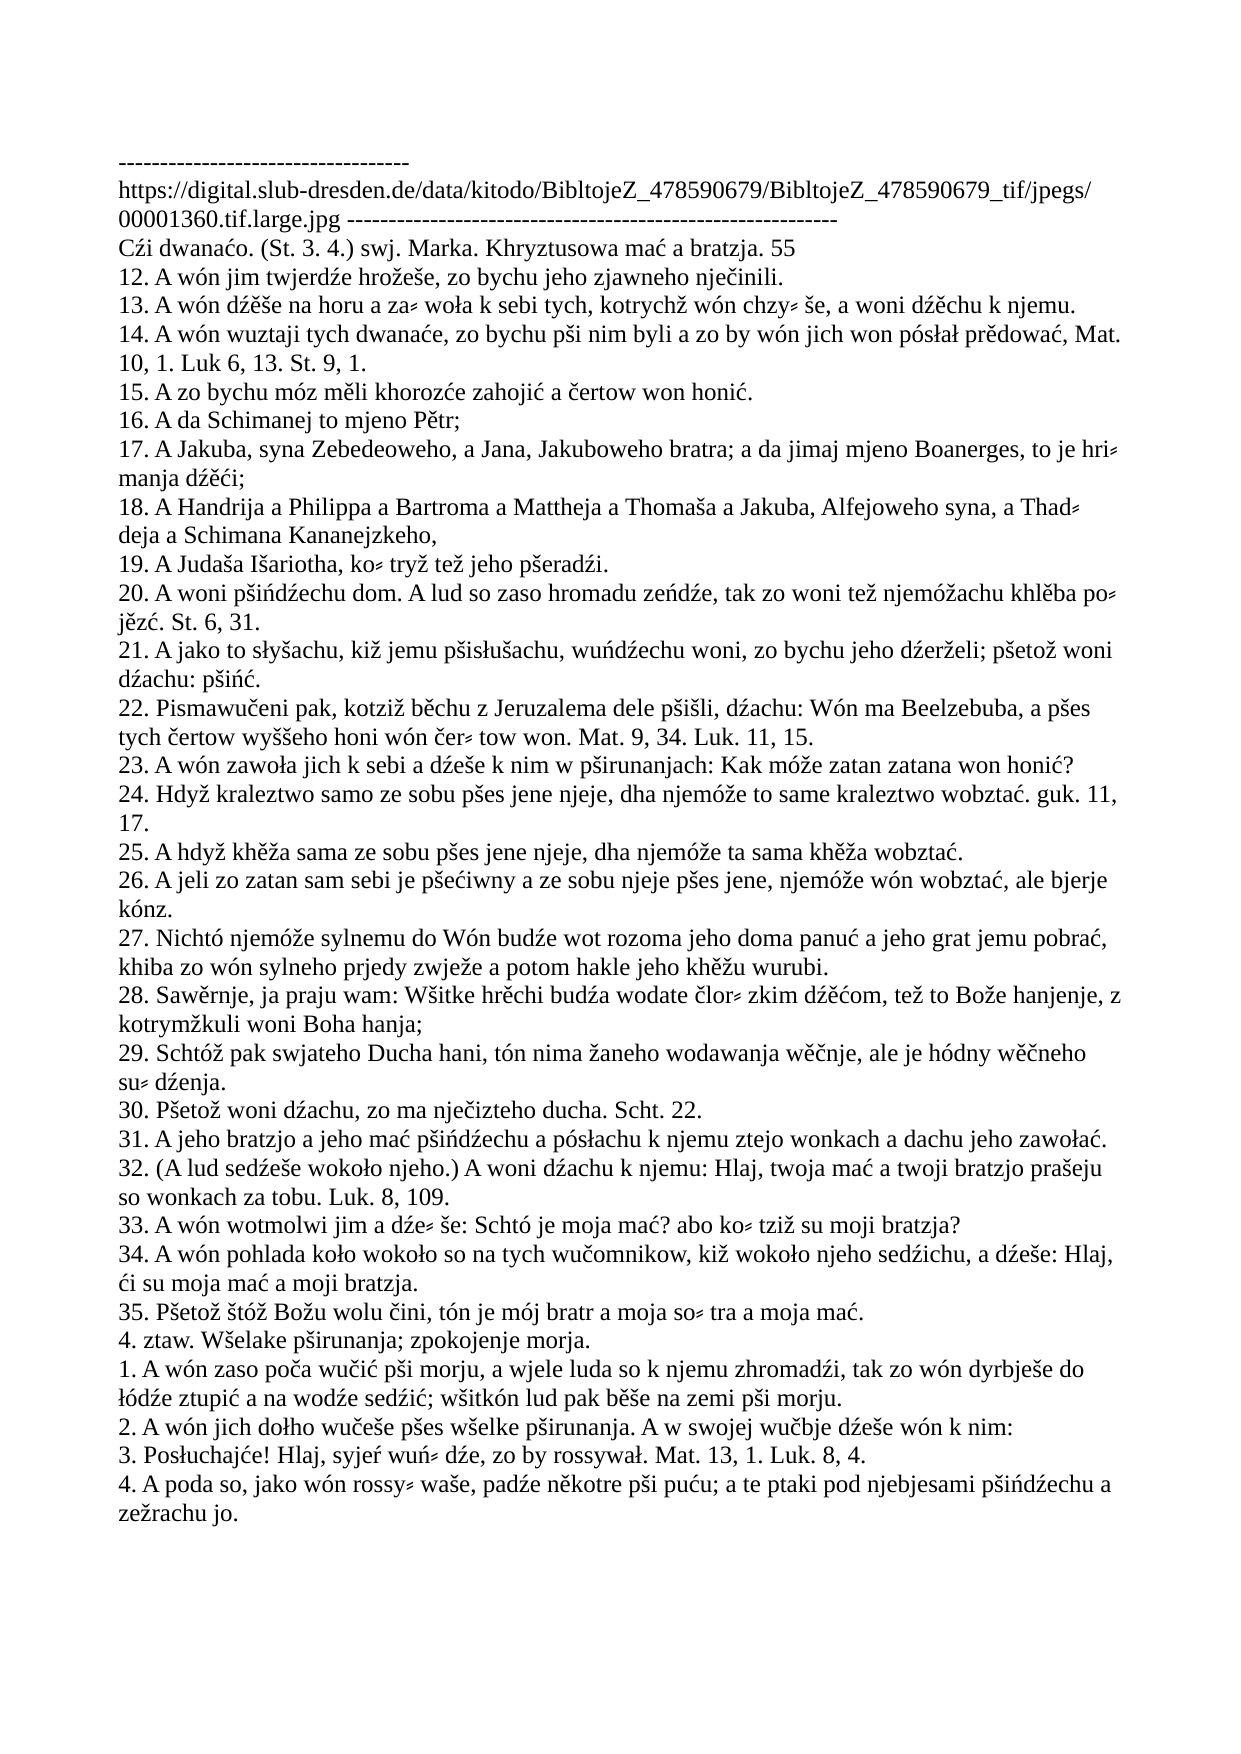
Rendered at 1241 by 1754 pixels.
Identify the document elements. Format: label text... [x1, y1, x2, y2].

text 21. A jako to słyšachu, kiž jemu pšisłušachu, wuńdźechu woni, zo bychu jeho dźerželi; pšetož woni dźachu: pšińć. [118, 636, 1122, 693]
text 20. A woni pšińdźechu dom. A lud so zaso hromadu zeńdźe, tak zo woni tež njemóžachu khlěba po⸗ jězć. St. 6, 31. [118, 578, 1122, 636]
text 22. Pismawučeni pak, kotziž běchu z Jeruzalema dele pšišli, dźachu: Wón ma Beelzebuba, a pšes tych čertow wyššeho honi wón čer⸗ tow won. Mat. 9, 34. Luk. 11, 15. [118, 693, 1122, 751]
text 24. Hdyž kraleztwo samo ze sobu pšes jene njeje, dha njemóže to same kraleztwo wobztać. guk. 11, 17. [118, 779, 1122, 837]
text 2. A wón jich dołho wučeše pšes wšelke pširunanja. A w swojej wučbje dźeše wón k nim: [118, 1412, 1122, 1441]
text 14. A wón wuztaji tych dwanaće, zo bychu pši nim byli a zo by wón jich won pósłał prědować, Mat. 10, 1. Luk 6, 13. St. 9, 1. [118, 319, 1122, 377]
text 30. Pšetož woni dźachu, zo ma nječizteho ducha. Scht. 22. [118, 1096, 1122, 1124]
text 35. Pšetož štóž Božu wolu čini, tón je mój bratr a moja so⸗ tra a moja mać. [118, 1297, 1122, 1326]
text Cźi dwanaćo. (St. 3. 4.) swj. Marka. Khryztusowa mać a bratzja. 55 [118, 233, 1122, 262]
text 1. A wón zaso poča wučić pši morju, a wjele luda so k njemu zhromadźi, tak zo wón dyrbješe do łódźe ztupić a na wodźe sedźić; wšitkón lud pak běše na zemi pši morju. [118, 1354, 1122, 1412]
text 32. (A lud sedźeše wokoło njeho.) A woni dźachu k njemu: Hlaj, twoja mać a twoji bratzjo prašeju so wonkach za tobu. Luk. 8, 109. [118, 1153, 1122, 1211]
text 34. A wón pohlada koło wokoło so na tych wučomnikow, kiž wokoło njeho sedźichu, a dźeše: Hlaj, ći su moja mać a moji bratzja. [118, 1239, 1122, 1297]
text 25. A hdyž khěža sama ze sobu pšes jene njeje, dha njemóže ta sama khěža wobztać. [118, 837, 1122, 866]
text 33. A wón wotmolwi jim a dźe⸗ še: Schtó je moja mać? abo ko⸗ tziž su moji bratzja? [118, 1211, 1122, 1239]
text 17. A Jakuba, syna Zebedeoweho, a Jana, Jakuboweho bratra; a da jimaj mjeno Boanerges, to je hri⸗ manja dźěći; [118, 434, 1122, 492]
text 28. Sawěrnje, ja praju wam: Wšitke hrěchi budźa wodate člor⸗ zkim dźěćom, tež to Bože hanjenje, z kotrymžkuli woni Boha hanja; [118, 981, 1122, 1038]
text 19. A Judaša Išariotha, ko⸗ tryž tež jeho pšeradźi. [118, 549, 1122, 578]
text 29. Schtóž pak swjateho Ducha hani, tón nima žaneho wodawanja wěčnje, ale je hódny wěčneho su⸗ dźenja. [118, 1038, 1122, 1096]
text 4. ztaw. Wšelake pširunanja; zpokojenje morja. [118, 1326, 1122, 1354]
text 27. Nichtó njemóže sylnemu do Wón budźe wot rozoma jeho doma panuć a jeho grat jemu pobrać, khiba zo wón sylneho prjedy zwježe a potom hakle jeho khěžu wurubi. [118, 923, 1122, 981]
text 31. A jeho bratzjo a jeho mać pšińdźechu a pósłachu k njemu ztejo wonkach a dachu jeho zawołać. [118, 1124, 1122, 1153]
text 23. A wón zawoła jich k sebi a dźeše k nim w pširunanjach: Kak móže zatan zatana won honić? [118, 751, 1122, 779]
text 15. A zo bychu móz měli khorozće zahojić a čertow won honić. [118, 377, 1122, 406]
text 4. A poda so, jako wón rossy⸗ waše, padźe někotre pši puću; a te ptaki pod njebjesami pšińdźechu a zežrachu jo. [118, 1469, 1122, 1527]
text 18. A Handrija a Philippa a Bartroma a Mattheja a Thomaša a Jakuba, Alfejoweho syna, a Thad⸗ deja a Schimana Kananejzkeho, [118, 492, 1122, 549]
text 13. A wón dźěše na horu a za⸗ woła k sebi tych, kotrychž wón chzy⸗ še, a woni dźěchu k njemu. [118, 291, 1122, 319]
text 3. Posłuchajće! Hlaj, syjeŕ wuń⸗ dźe, zo by rossywał. Mat. 13, 1. Luk. 8, 4. [118, 1441, 1122, 1469]
text ----------------------------------- https://digital.slub-dresden.de/data/kitodo/BibltojeZ_478590679/BibltojeZ_478590679_tif/jpegs/00001360.tif.large.jpg ----------------------------------------------------------- [118, 147, 1122, 233]
text 12. A wón jim twjerdźe hrožeše, zo bychu jeho zjawneho nječinili. [118, 262, 1122, 291]
text 16. A da Schimanej to mjeno Pětr; [118, 406, 1122, 434]
text 26. A jeli zo zatan sam sebi je pšećiwny a ze sobu njeje pšes jene, njemóže wón wobztać, ale bjerje kónz. [118, 866, 1122, 923]
